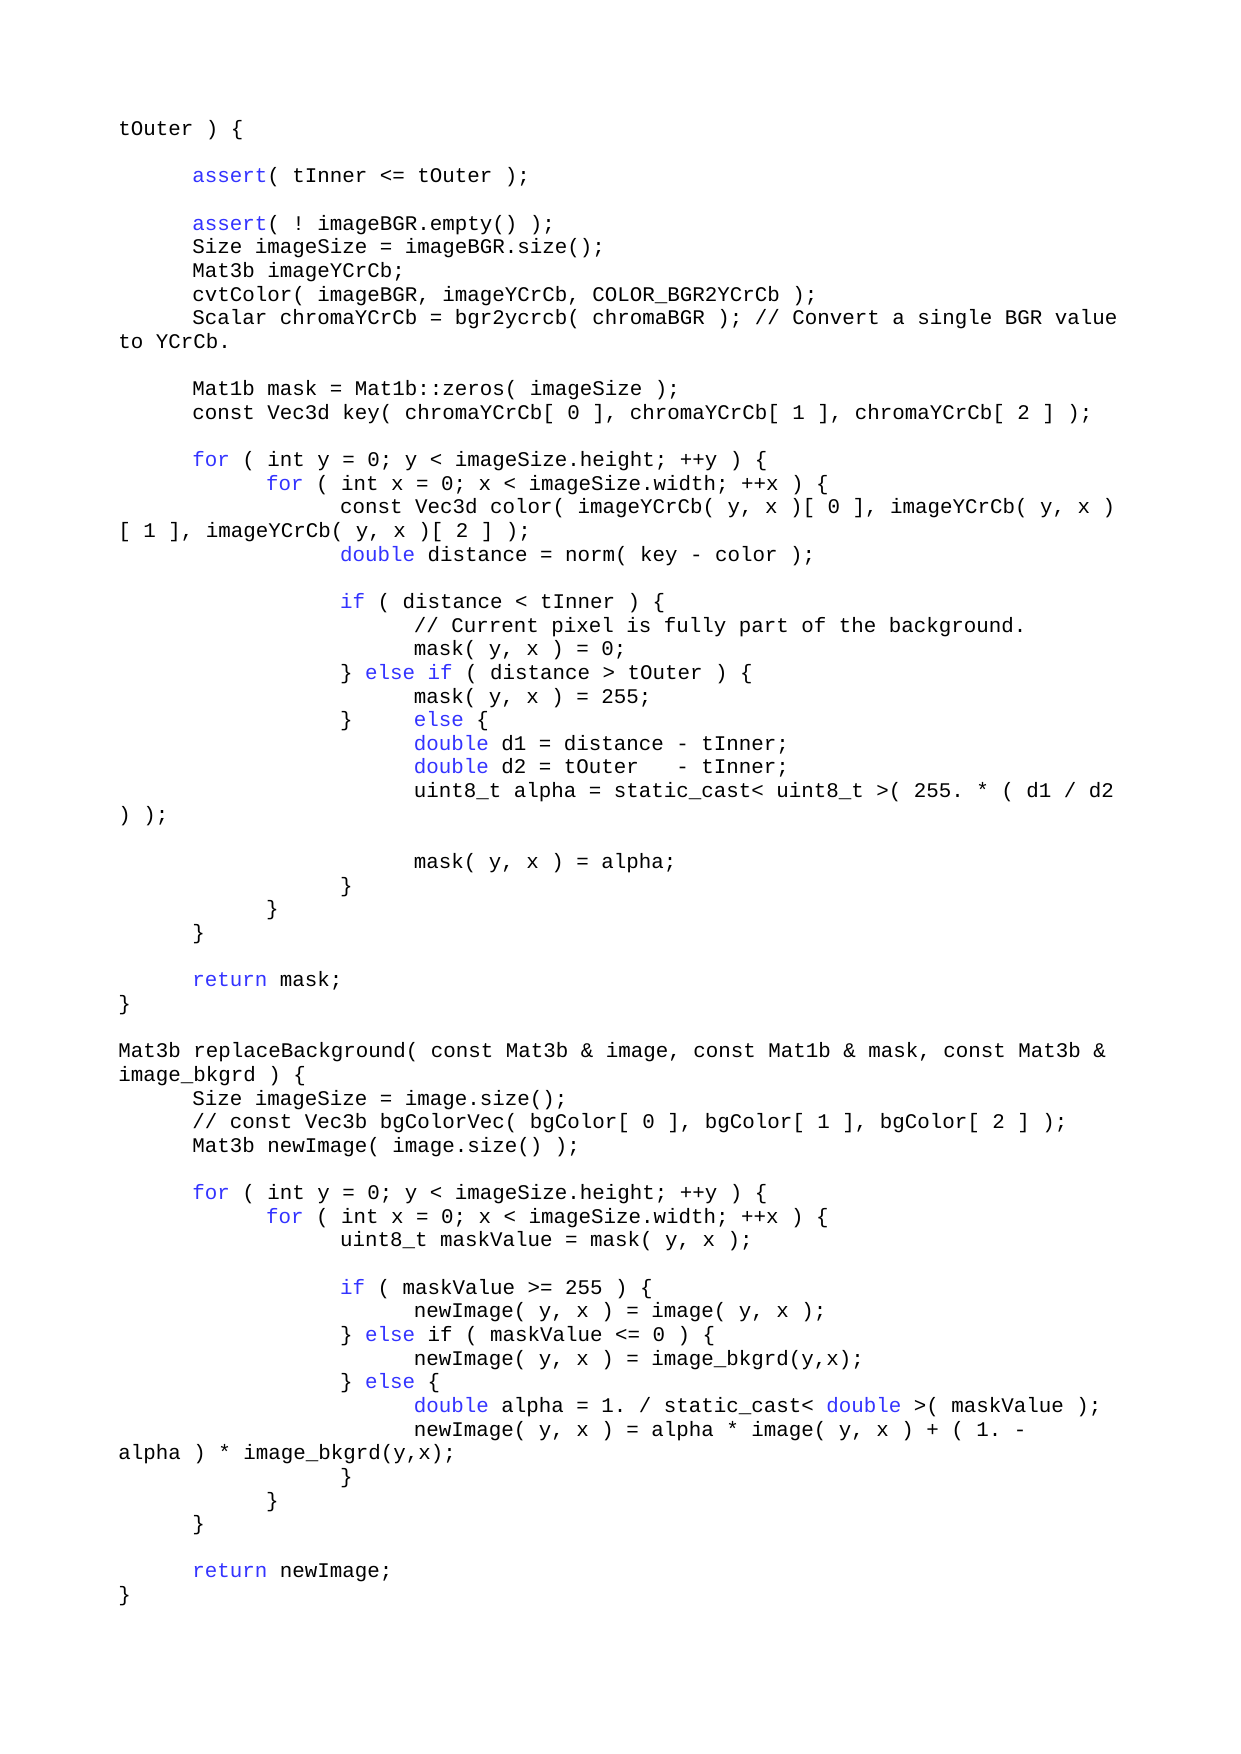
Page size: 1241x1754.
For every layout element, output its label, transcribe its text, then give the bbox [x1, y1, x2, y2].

text double d1 = distance - tInner; [118, 733, 1122, 757]
text for ( int y = 0; y < imageSize.height; ++y ) { [118, 1182, 1122, 1206]
text // const Vec3b bgColorVec( bgColor[ 0 ], bgColor[ 1 ], bgColor[ 2 ] ); [118, 1111, 1122, 1135]
text } [118, 1466, 1122, 1489]
text for ( int x = 0; x < imageSize.width; ++x ) { [118, 473, 1122, 496]
text for ( int x = 0; x < imageSize.width; ++x ) { [118, 1206, 1122, 1229]
text assert( tInner <= tOuter ); [118, 165, 1122, 189]
text double alpha = 1. / static_cast< double >( maskValue ); [118, 1395, 1122, 1419]
text Mat3b imageYCrCb; [118, 260, 1122, 284]
text } [118, 1513, 1122, 1537]
text } [118, 898, 1122, 922]
text Scalar chromaYCrCb = bgr2ycrcb( chromaBGR ); // Convert a single BGR value to YCrCb. [118, 307, 1122, 354]
text return mask; [118, 969, 1122, 993]
text } [118, 922, 1122, 946]
text newImage( y, x ) = image( y, x ); [118, 1300, 1122, 1324]
text } else { [118, 1371, 1122, 1395]
text newImage( y, x ) = alpha * image( y, x ) + ( 1. - alpha ) * image_bkgrd(y,x); [118, 1419, 1122, 1466]
text } else { [118, 709, 1122, 733]
text double distance = norm( key - color ); [118, 544, 1122, 567]
text Mat1b mask = Mat1b::zeros( imageSize ); [118, 378, 1122, 402]
text } [118, 993, 1122, 1017]
text } else if ( maskValue <= 0 ) { [118, 1324, 1122, 1348]
text } [118, 1489, 1122, 1513]
text Mat3b newImage( image.size() ); [118, 1135, 1122, 1158]
text Mat3b replaceBackground( const Mat3b & image, const Mat1b & mask, const Mat3b & image_bkgrd ) { [118, 1040, 1122, 1088]
text for ( int y = 0; y < imageSize.height; ++y ) { [118, 449, 1122, 473]
text double d2 = tOuter - tInner; [118, 757, 1122, 780]
text } else if ( distance > tOuter ) { [118, 662, 1122, 686]
text tOuter ) { [118, 118, 1122, 142]
text cvtColor( imageBGR, imageYCrCb, COLOR_BGR2YCrCb ); [118, 284, 1122, 307]
text const Vec3d key( chromaYCrCb[ 0 ], chromaYCrCb[ 1 ], chromaYCrCb[ 2 ] ); [118, 402, 1122, 426]
text if ( distance < tInner ) { [118, 591, 1122, 615]
text // Current pixel is fully part of the background. [118, 615, 1122, 638]
text mask( y, x ) = 255; [118, 686, 1122, 709]
text } [118, 1584, 1122, 1608]
text mask( y, x ) = 0; [118, 638, 1122, 662]
text const Vec3d color( imageYCrCb( y, x )[ 0 ], imageYCrCb( y, x )[ 1 ], imageYCrCb( y, x )[ 2 ] ); [118, 496, 1122, 544]
text } [118, 875, 1122, 898]
text Size imageSize = imageBGR.size(); [118, 236, 1122, 260]
text uint8_t alpha = static_cast< uint8_t >( 255. * ( d1 / d2 ) ); [118, 780, 1122, 827]
text if ( maskValue >= 255 ) { [118, 1277, 1122, 1300]
text mask( y, x ) = alpha; [118, 851, 1122, 875]
text return newImage; [118, 1561, 1122, 1584]
text assert( ! imageBGR.empty() ); [118, 213, 1122, 236]
text newImage( y, x ) = image_bkgrd(y,x); [118, 1348, 1122, 1371]
text Size imageSize = image.size(); [118, 1088, 1122, 1111]
text uint8_t maskValue = mask( y, x ); [118, 1229, 1122, 1253]
